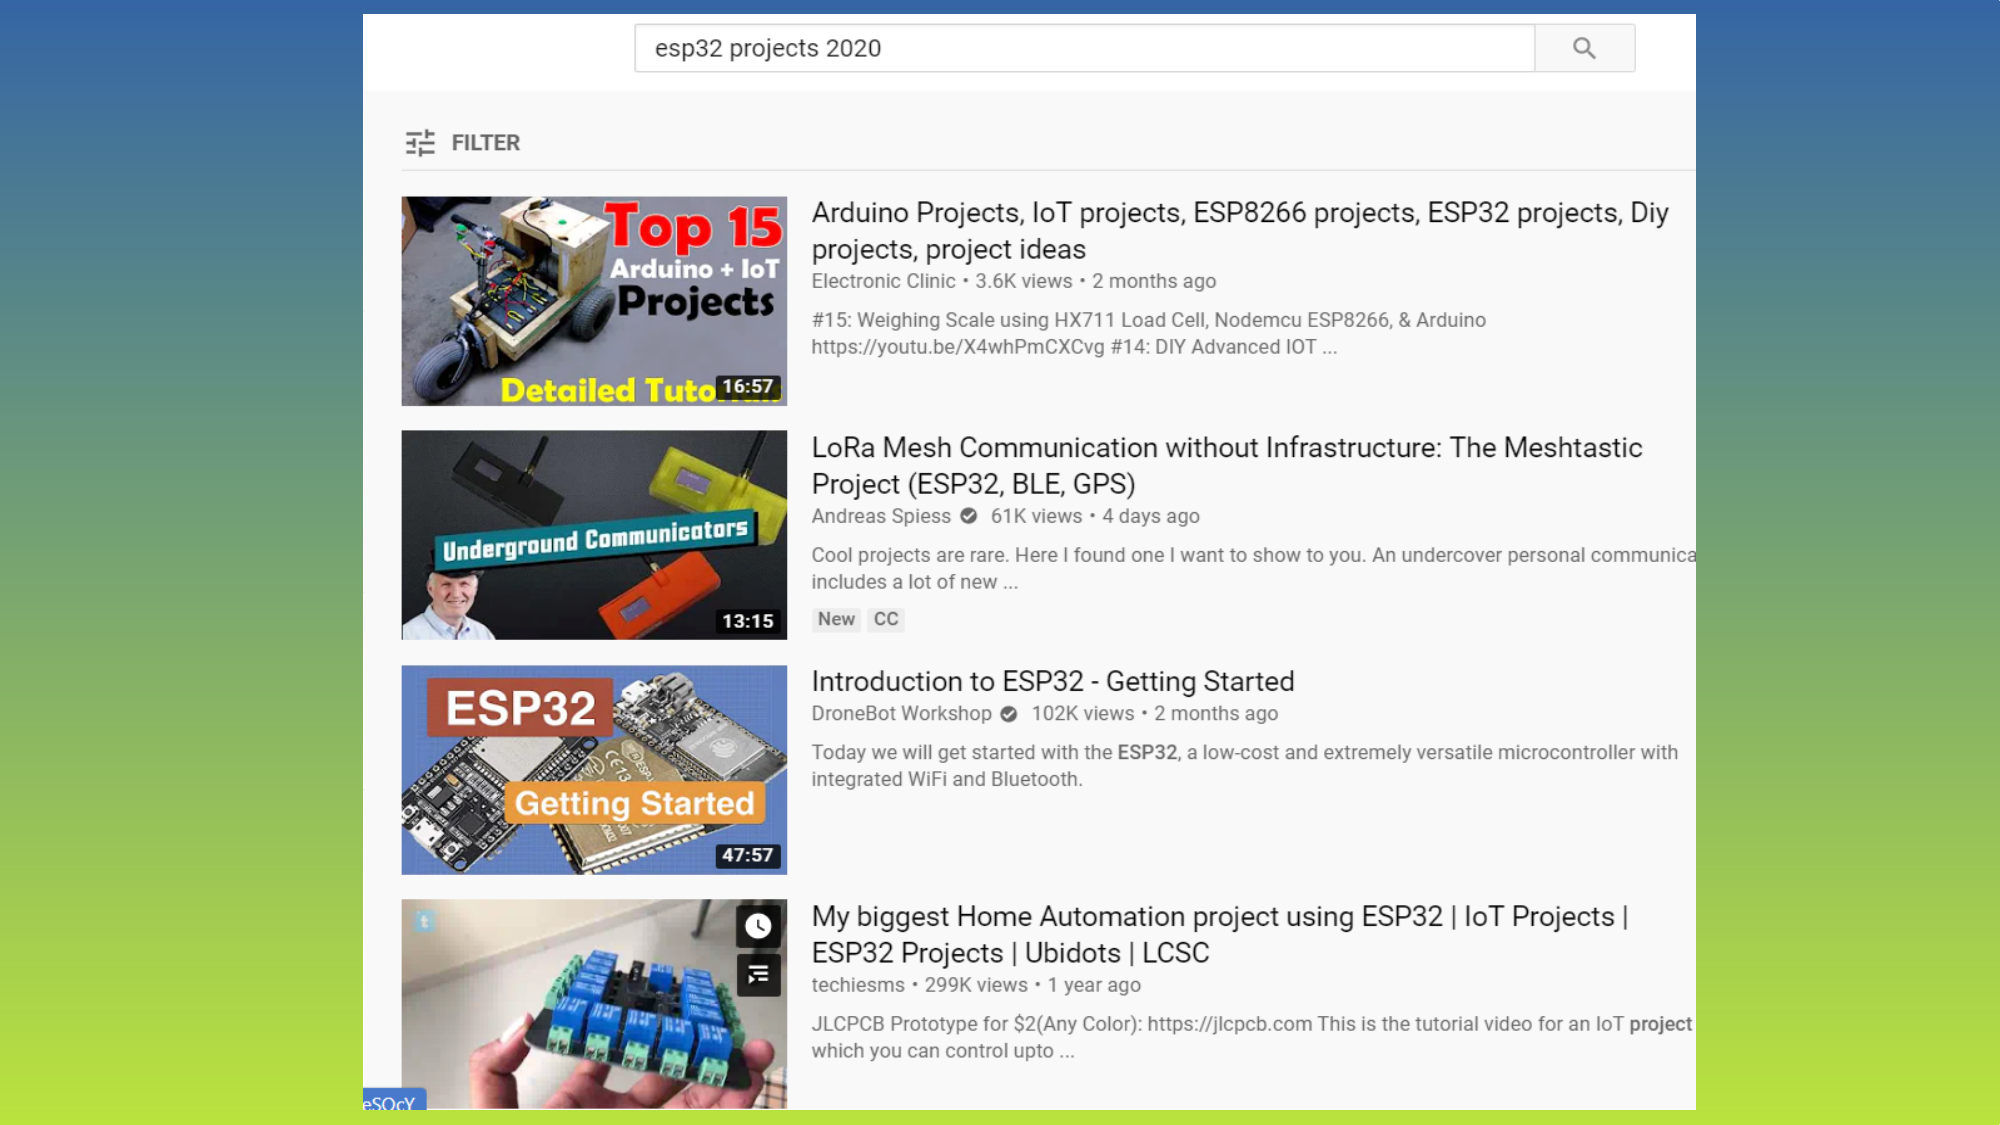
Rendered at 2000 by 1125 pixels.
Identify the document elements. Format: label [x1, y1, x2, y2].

picture [363, 14, 1696, 1111]
